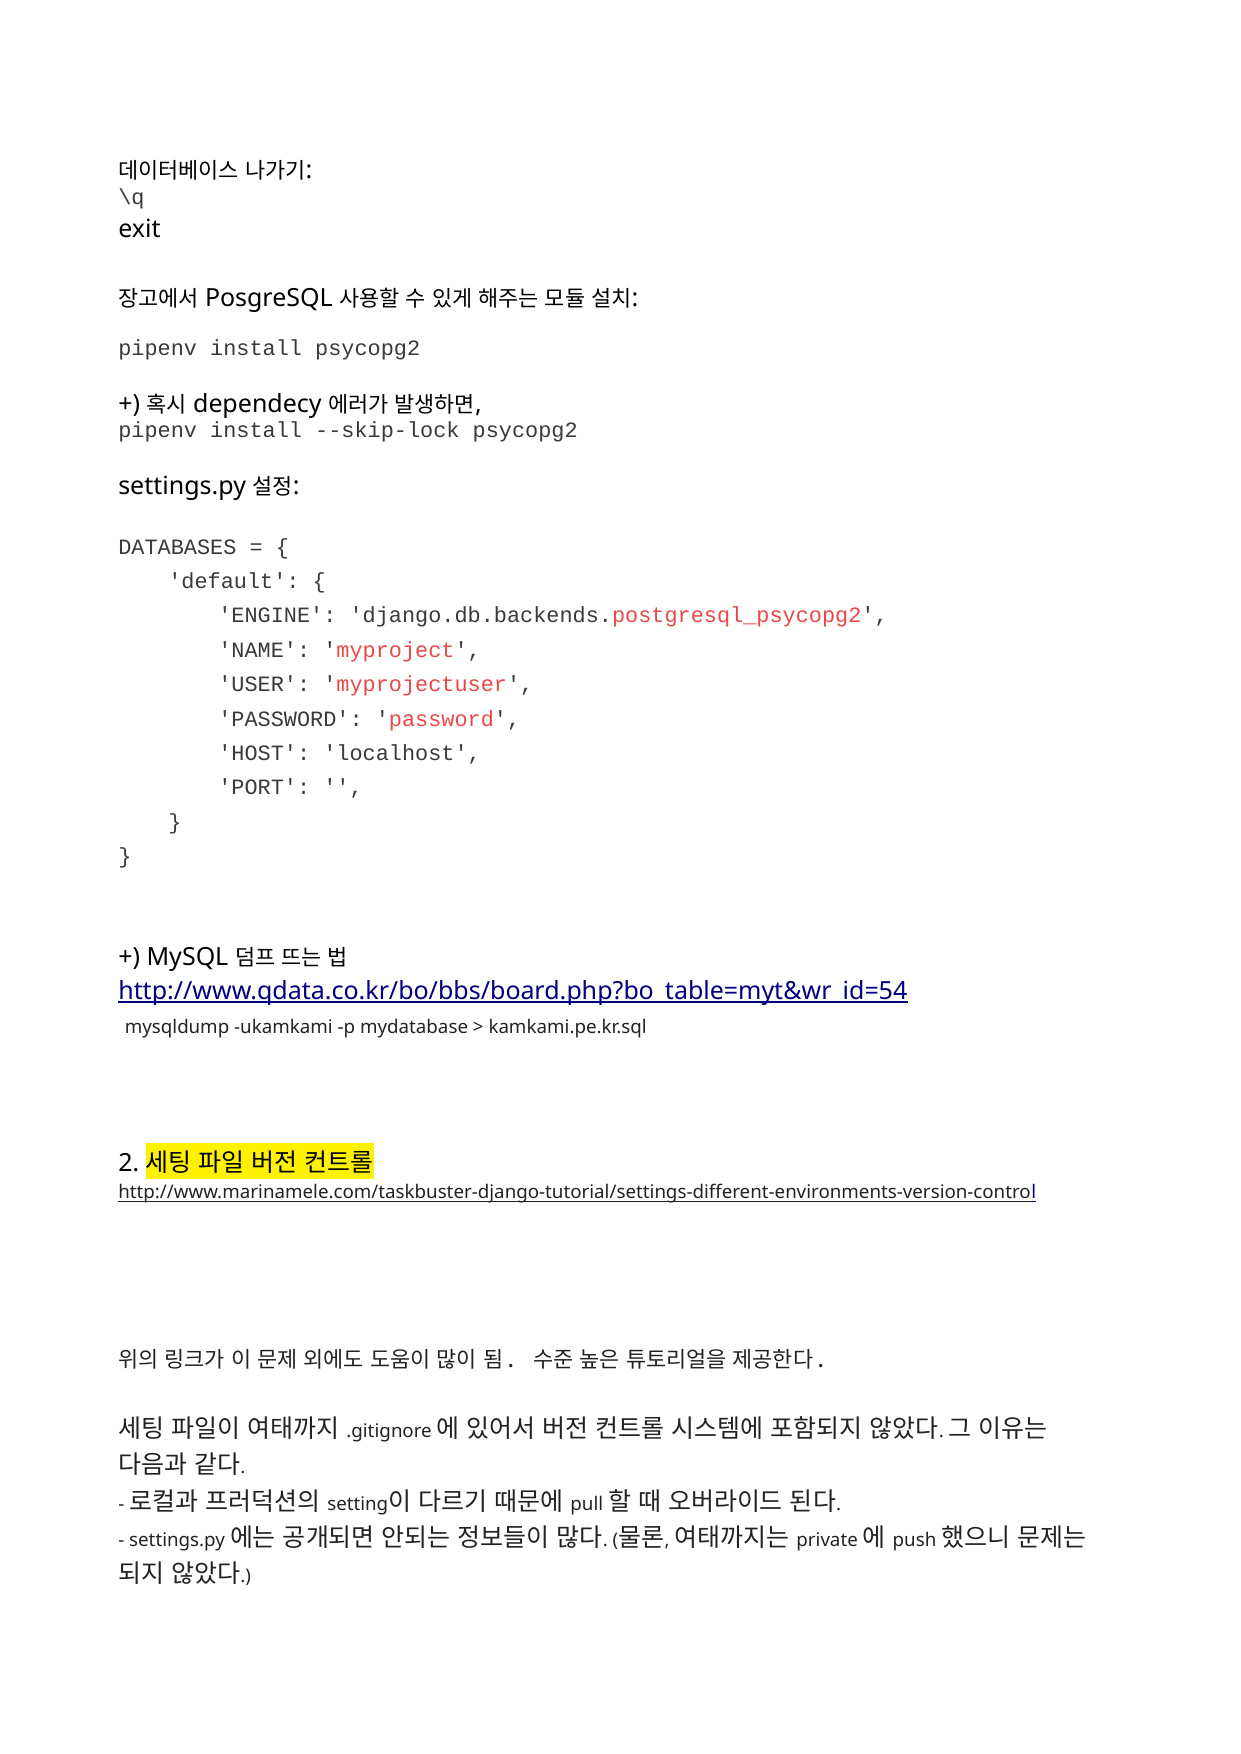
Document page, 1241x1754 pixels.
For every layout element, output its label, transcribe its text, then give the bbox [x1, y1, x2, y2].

text 'NAME': 'myproject', [118, 629, 1122, 664]
text exit [118, 211, 1122, 245]
text +) 혹시 dependecy 에러가 발생하면, [118, 385, 1122, 419]
text DATABASES = { [118, 536, 1122, 561]
text 세팅 파일이 여태까지 .gitignore 에 있어서 버전 컨트롤 시스템에 포함되지 않았다. 그 이유는 다음과 같다. [118, 1409, 1122, 1481]
text 2. 세팅 파일 버전 컨트롤 [118, 1143, 1122, 1179]
text 장고에서 PosgreSQL 사용할 수 있게 해주는 모듈 설치: [118, 279, 1122, 313]
text 'HOST': 'localhost', [118, 733, 1122, 767]
text +) MySQL 덤프 뜨는 법 [118, 938, 1122, 972]
text 'USER': 'myprojectuser', [118, 664, 1122, 698]
text } [118, 836, 1122, 870]
text 데이터베이스 나가기: [118, 152, 1122, 186]
text http://www.marinamele.com/taskbuster-django-tutorial/settings-different-environments-version-control [118, 1179, 1122, 1204]
text 'ENGINE': 'django.db.backends.postgresql_psycopg2', [118, 595, 1122, 629]
text 'PORT': '', [118, 767, 1122, 801]
text pipenv install psycopg2 [118, 337, 1122, 362]
text settings.py 설정: [118, 468, 1122, 502]
text mysqldump -ukamkami -p mydatabase > kamkami.pe.kr.sql [118, 1006, 1122, 1040]
text - settings.py 에는 공개되면 안되는 정보들이 많다. (물론, 여태까지는 private 에 push 했으니 문제는 되지 않았다.) [118, 1517, 1122, 1590]
text 'default': { [118, 561, 1122, 595]
text - 로컬과 프러덕션의 setting이 다르기 때문에 pull 할 때 오버라이드 된다. [118, 1481, 1122, 1517]
text pipenv install --skip-lock psycopg2 [118, 419, 1122, 444]
text 'PASSWORD': 'password', [118, 698, 1122, 733]
text 위의 링크가 이 문제 외에도 도움이 많이 됨. 수준 높은 튜토리얼을 제공한다. [118, 1341, 1122, 1375]
text \q [118, 186, 1122, 211]
text http://www.qdata.co.kr/bo/bbs/board.php?bo_table=myt&wr_id=54 [118, 972, 1122, 1006]
text } [118, 801, 1122, 836]
